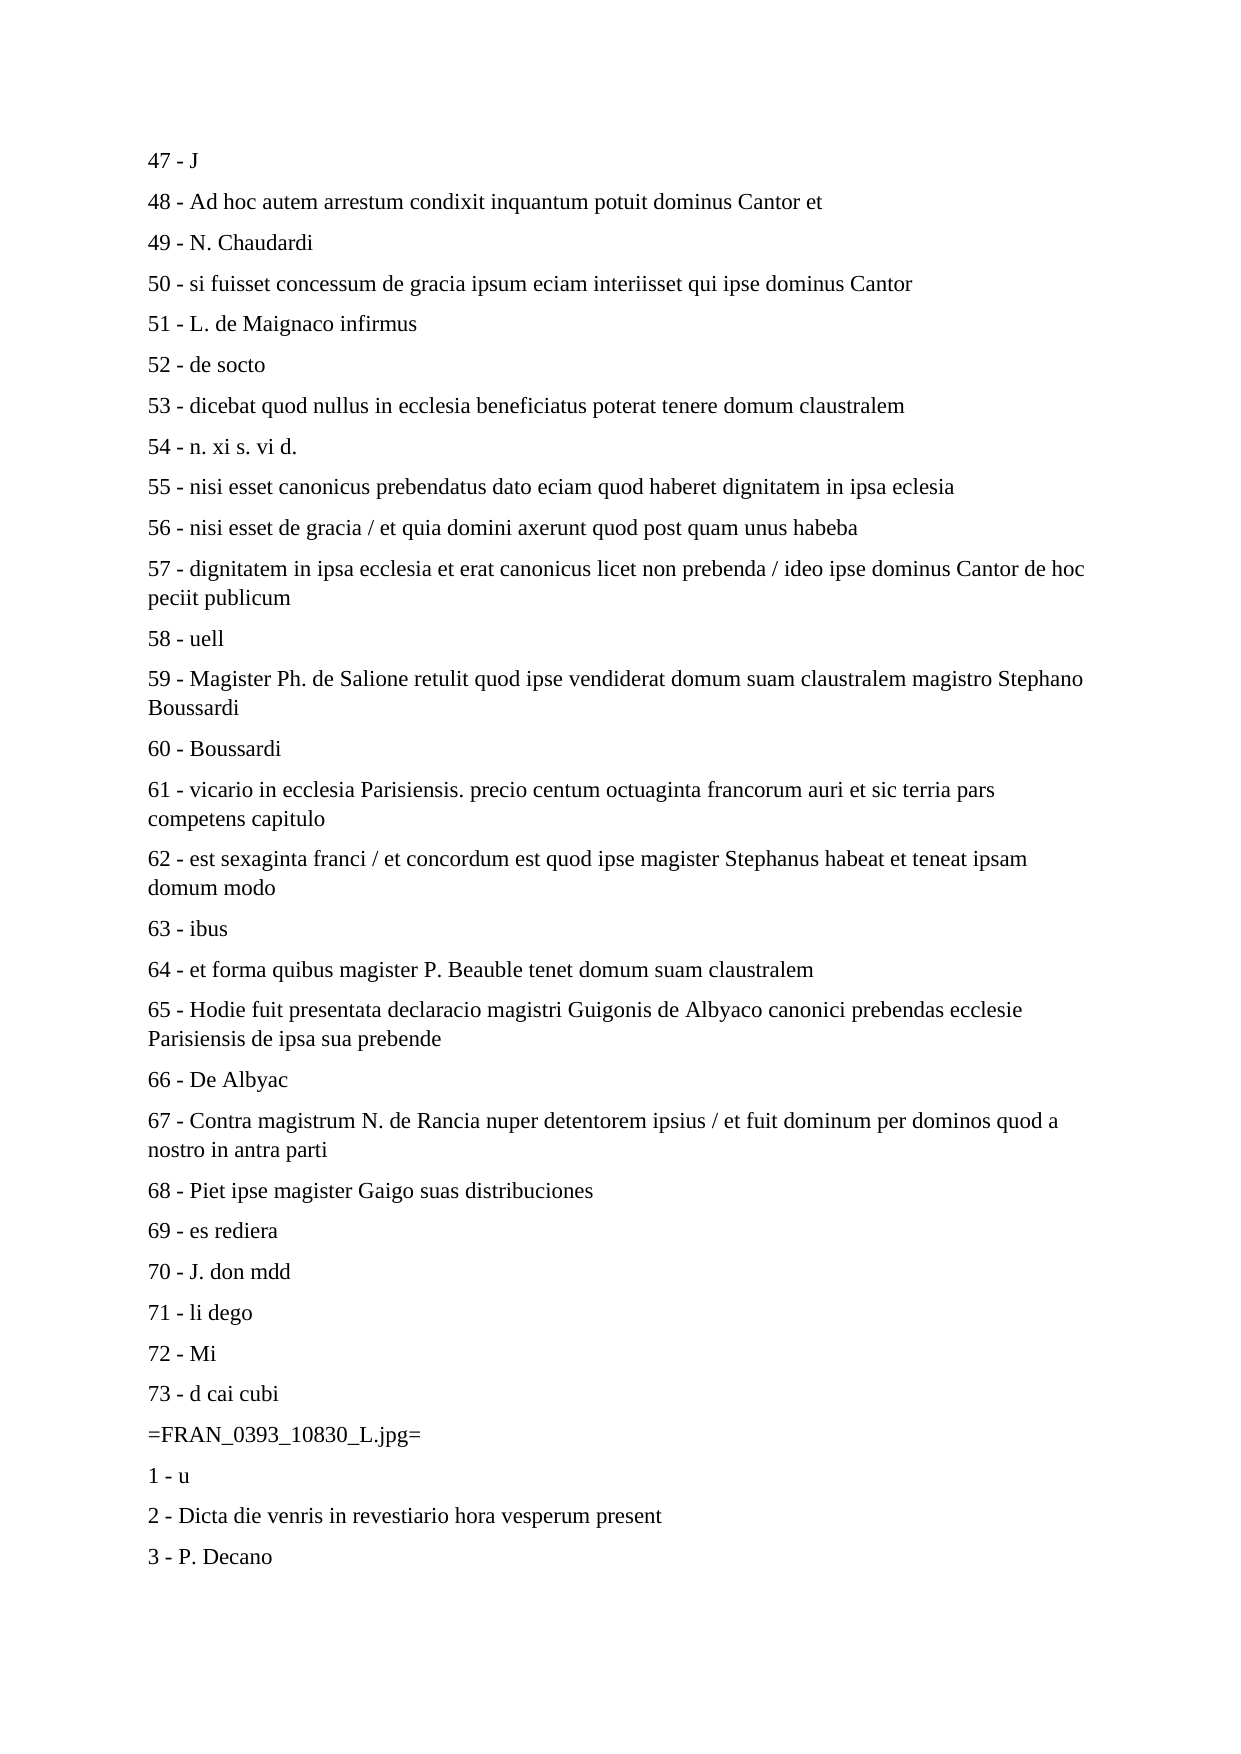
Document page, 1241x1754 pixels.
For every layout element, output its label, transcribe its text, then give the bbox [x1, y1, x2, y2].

text 65 - Hodie fuit presentata declaracio magistri Guigonis de Albyaco canonici prebendas ecclesie Parisiensis de ipsa sua prebende [148, 997, 1093, 1052]
text 63 - ibus [148, 915, 1093, 941]
text 64 - et forma quibus magister P. Beauble tenet domum suam claustralem [148, 956, 1093, 982]
text 70 - J. don mdd [148, 1258, 1093, 1284]
text 59 - Magister Ph. de Salione retulit quod ipse vendiderat domum suam claustralem magistro Stephano Boussardi [148, 665, 1093, 721]
text 48 - Ad hoc autem arrestum condixit inquantum potuit dominus Cantor et [148, 188, 1093, 215]
text 72 - Mi [148, 1339, 1093, 1366]
text 51 - L. de Maignaco infirmus [148, 311, 1093, 337]
text 52 - de socto [148, 351, 1093, 378]
text 55 - nisi esset canonicus prebendatus dato eciam quod haberet dignitatem in ipsa eclesia [148, 473, 1093, 500]
text 60 - Boussardi [148, 735, 1093, 761]
text 69 - es rediera [148, 1217, 1093, 1244]
text 71 - li dego [148, 1299, 1093, 1325]
text 3 - P. Decano [148, 1543, 1093, 1569]
text 47 - J [148, 148, 1093, 174]
text 62 - est sexaginta franci / et concordum est quod ipse magister Stephanus habeat et teneat ipsam domum modo [148, 845, 1093, 901]
text =FRAN_0393_10830_L.jpg= [148, 1421, 1093, 1447]
text 2 - Dicta die venris in revestiario hora vesperum present [148, 1502, 1093, 1529]
text 50 - si fuisset concessum de gracia ipsum eciam interiisset qui ipse dominus Cantor [148, 270, 1093, 296]
text 61 - vicario in ecclesia Parisiensis. precio centum octuaginta francorum auri et sic terria pars competens capitulo [148, 776, 1093, 831]
text 58 - uell [148, 624, 1093, 651]
text 67 - Contra magistrum N. de Rancia nuper detentorem ipsius / et fuit dominum per dominos quod a nostro in antra parti [148, 1107, 1093, 1162]
text 1 - u [148, 1462, 1093, 1488]
text 57 - dignitatem in ipsa ecclesia et erat canonicus licet non prebenda / ideo ipse dominus Cantor de hoc peciit publicum [148, 555, 1093, 610]
text 68 - Piet ipse magister Gaigo suas distribuciones [148, 1177, 1093, 1203]
text 73 - d cai cubi [148, 1380, 1093, 1407]
text 53 - dicebat quod nullus in ecclesia beneficiatus poterat tenere domum claustralem [148, 392, 1093, 418]
text 54 - n. xi s. vi d. [148, 433, 1093, 459]
text 66 - De Albyac [148, 1066, 1093, 1093]
text 56 - nisi esset de gracia / et quia domini axerunt quod post quam unus habeba [148, 514, 1093, 541]
text 49 - N. Chaudardi [148, 229, 1093, 255]
